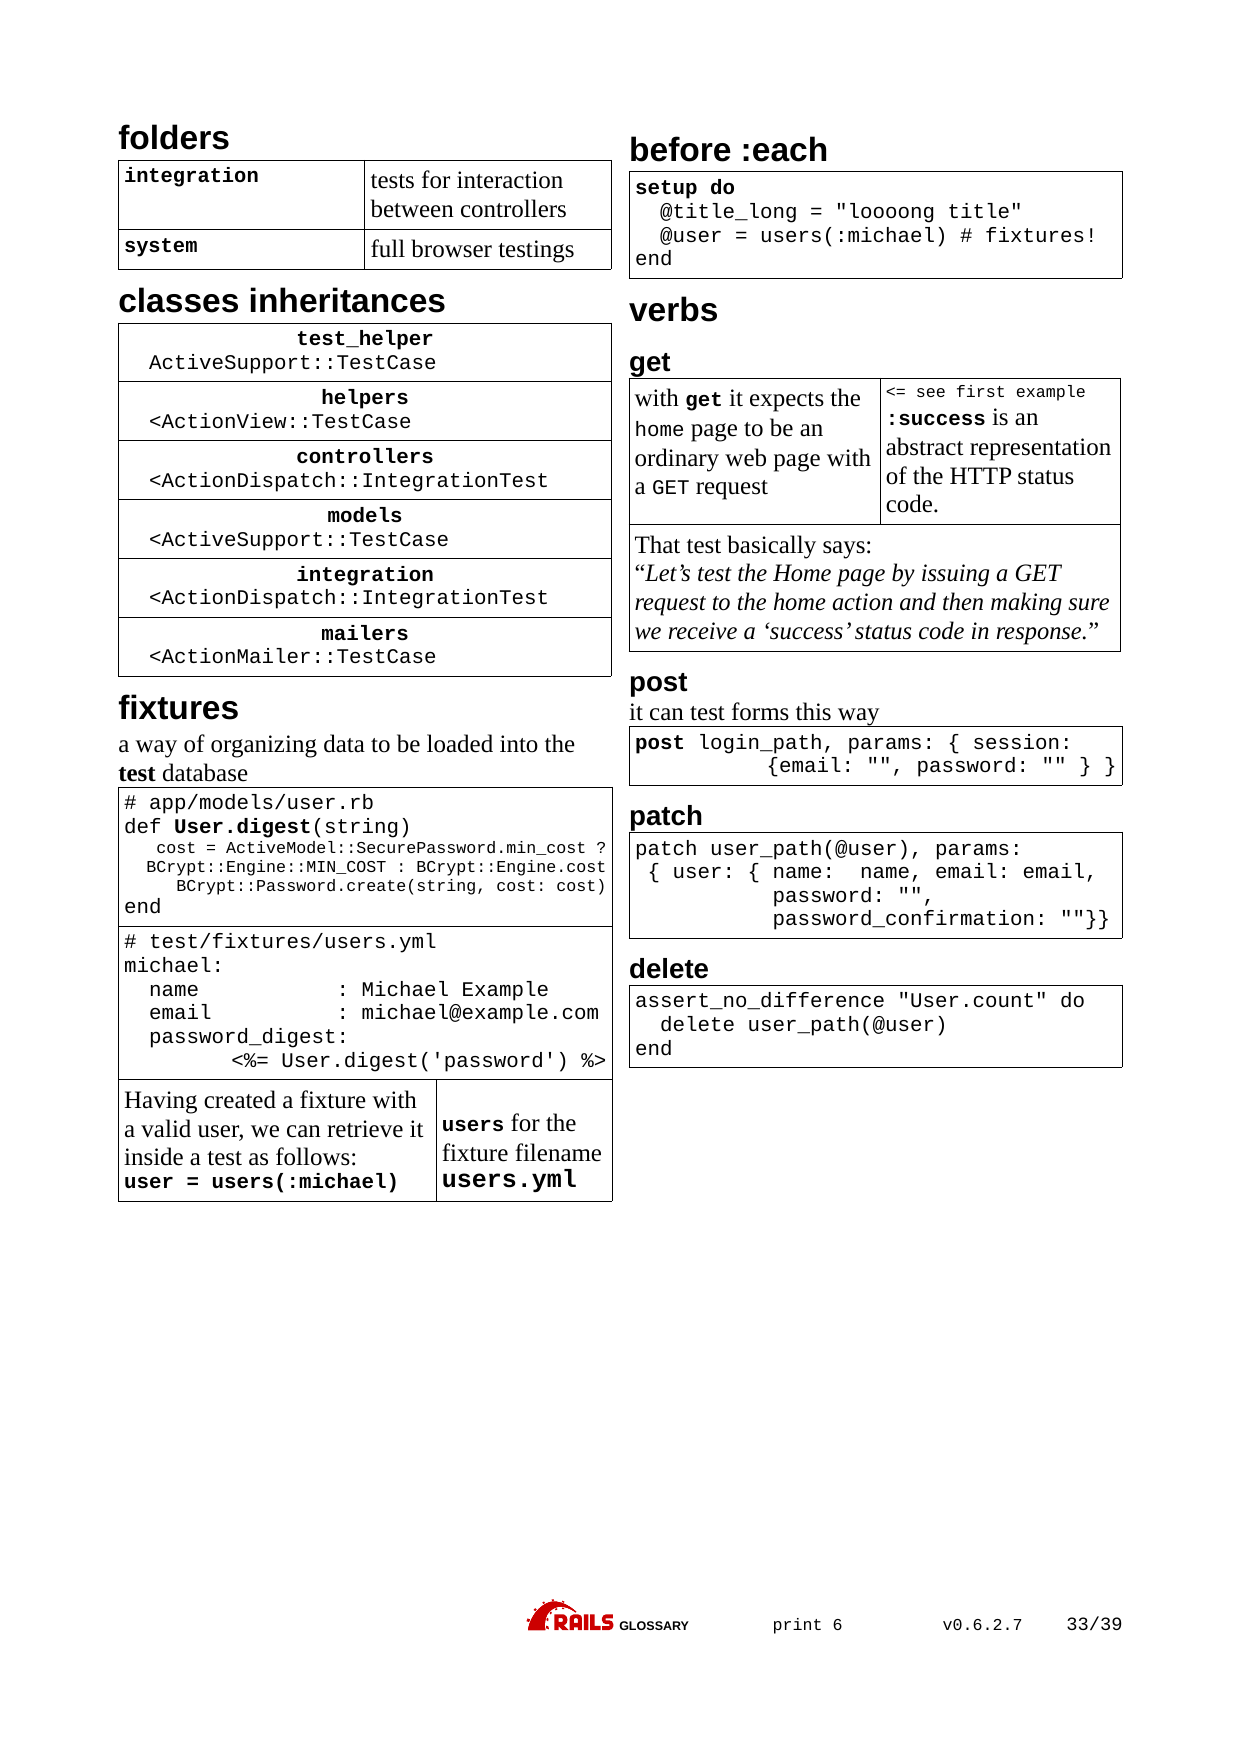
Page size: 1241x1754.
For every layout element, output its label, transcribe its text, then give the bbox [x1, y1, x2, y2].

table_header test_helper ActiveSupport::TestCase [119, 324, 611, 381]
table_cell integration <ActionDispatch::IntegrationTest [119, 559, 611, 617]
subtitle fixtures [118, 687, 611, 726]
table_cell models <ActiveSupport::TestCase [119, 500, 611, 558]
subtitle folders [118, 118, 611, 157]
table_cell controllers <ActionDispatch::IntegrationTest [119, 441, 611, 499]
table_header # app/models/user.rb def User.digest(string) cost = ActiveModel::SecurePassword.min_cost ? BCrypt::Engine::MIN_COST : BCrypt::Engine.cost BCrypt::Password.create(string, cost: cost) end [119, 788, 612, 926]
table_header assert_no_difference "User.count" do delete user_path(@user) end [630, 986, 1122, 1067]
table_cell mailers <ActionMailer::TestCase [119, 618, 611, 676]
subtitle classes inheritances [118, 281, 611, 319]
table_cell Having created a fixture with a valid user, we can retrieve it inside a test as follows: user = users(:michael) [119, 1080, 436, 1201]
table_header setup do @title_long = "loooong title" @user = users(:michael) # fixtures! end [630, 172, 1122, 278]
table_cell helpers <ActionView::TestCase [119, 382, 611, 440]
subtitle post [629, 665, 1122, 697]
text it can test forms this way [629, 697, 1122, 726]
table_header <= see first example :success is an abstract representation of the HTTP status code. [881, 379, 1120, 524]
table_header patch user_path(@user), params: { user: { name: name, email: email, password: "", password_confirmation: ""}} [630, 833, 1122, 938]
subtitle patch [629, 800, 1122, 832]
subtitle before :each [629, 130, 1122, 168]
subtitle get [629, 346, 1122, 378]
table_cell system [119, 230, 364, 269]
table_header tests for interaction between controllers [365, 161, 611, 229]
table_header integration [119, 161, 364, 229]
table_cell # test/fixtures/users.yml michael: name : Michael Example email : michael@example.com password_digest: <%= User.digest('password') %> [119, 927, 612, 1079]
table_cell users for the fixture filename users.yml [437, 1080, 612, 1201]
table_header post login_path, params: { session: {email: "", password: "" } } [630, 727, 1122, 785]
text a way of organizing data to be loaded into the test database [118, 729, 611, 787]
subtitle verbs [629, 289, 1122, 328]
subtitle delete [629, 953, 1122, 984]
table_header with get it expects the home page to be an ordinary web page with a GET request [630, 379, 880, 524]
table_cell full browser testings [365, 230, 611, 269]
table_cell That test basically says: “Let’s test the Home page by issuing a GET request to the home action and then making sure we receive a ‘success’ status code in response.” [630, 525, 1120, 651]
